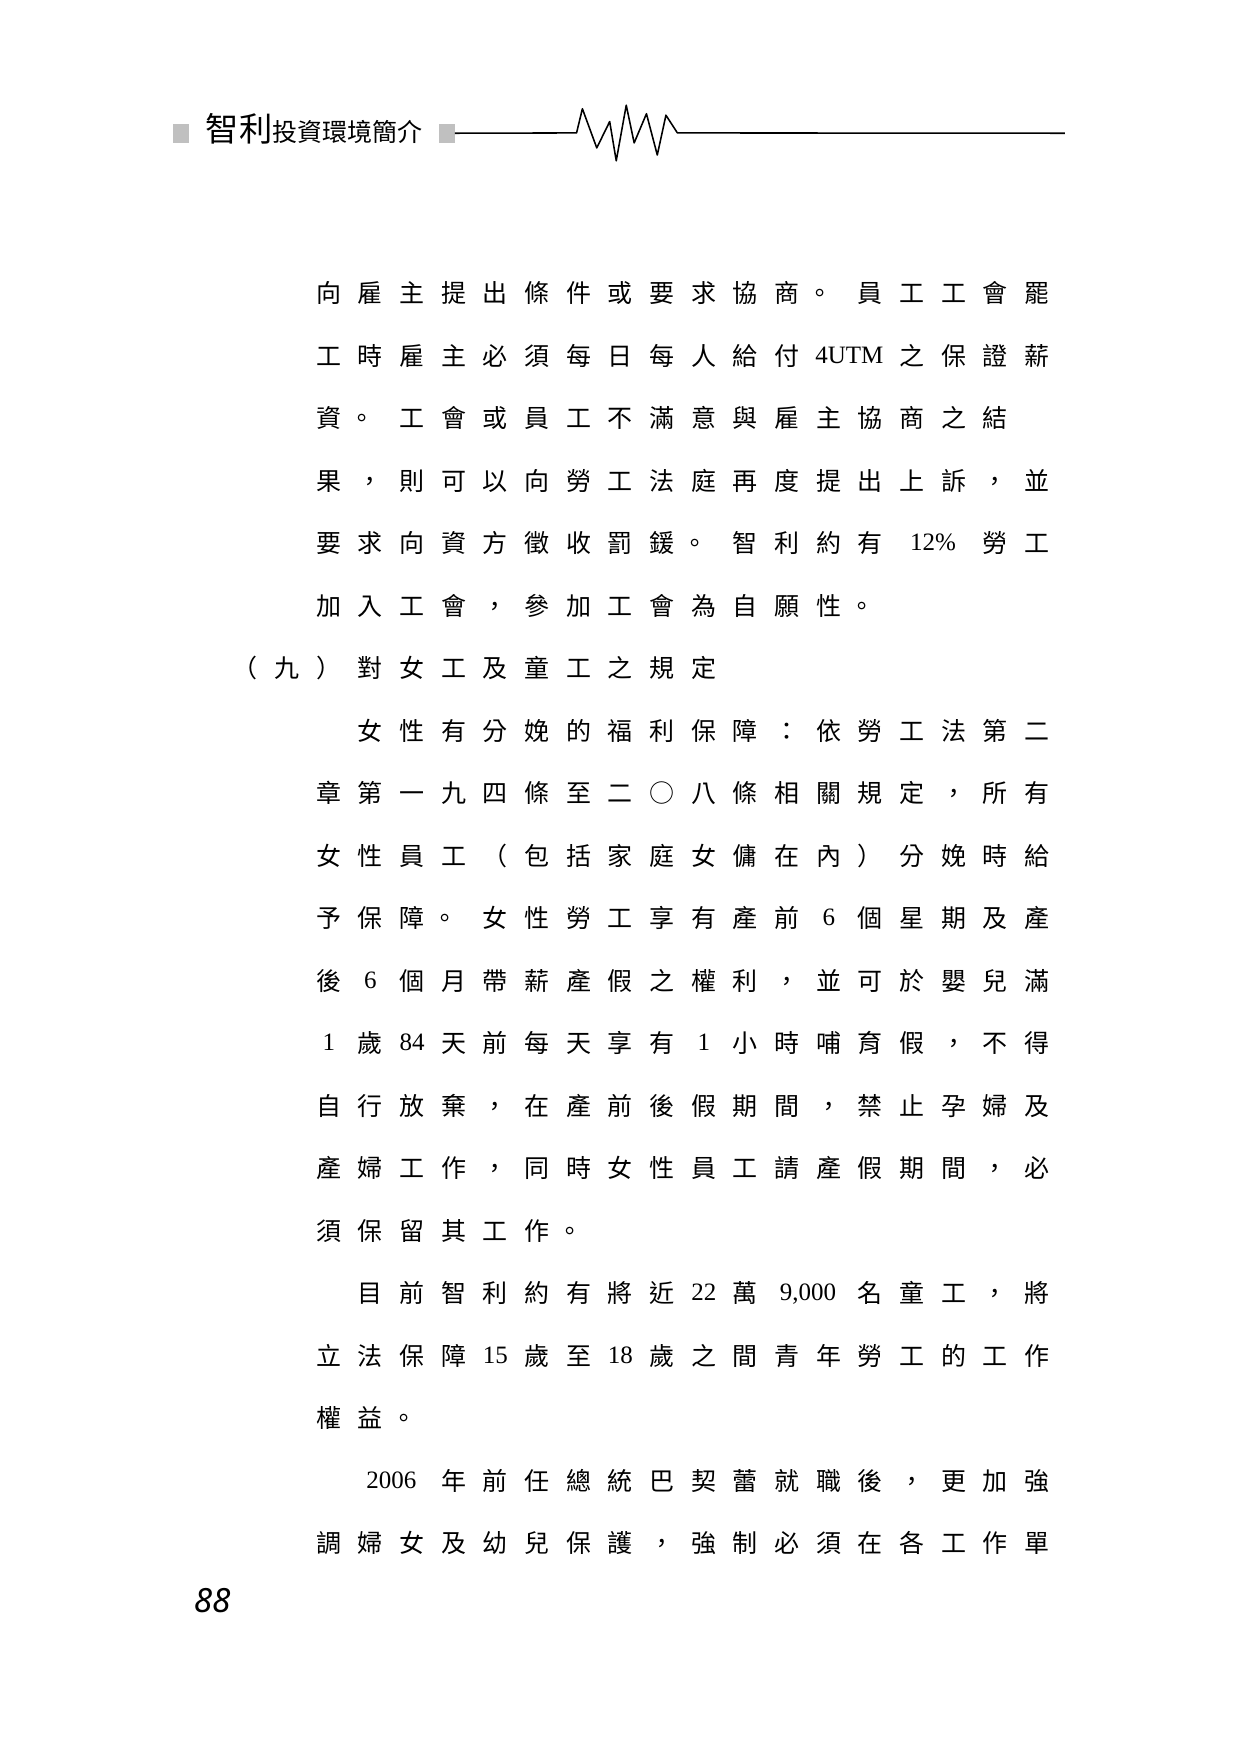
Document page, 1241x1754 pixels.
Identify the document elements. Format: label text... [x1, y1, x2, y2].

text （九）對女工及童工之規定 [207, 625, 1058, 688]
text 2006年前任總統巴契蕾就職後，更加強調婦女及幼兒保護，強制必須在各工作單 [281, 1438, 1058, 1563]
text 女性有分娩的福利保障：依勞工法第二章第一九四條至二○八條相關規定，所有女性員工（包括家庭女傭在內）分娩時給予保障。女性勞工享有產前6個星期及產後6個月帶薪產假之權利，並可於嬰兒滿1歲84天前每天享有1小時哺育假，不得自行放棄，在產前後假期間，禁止孕婦及產婦工作，同時女性員工請產假期間，必須保留其工作。 [281, 688, 1058, 1250]
text 向雇主提出條件或要求協商。員工工會罷工時雇主必須每日每人給付4UTM之保證薪資。工會或員工不滿意與雇主協商之結果，則可以向勞工法庭再度提出上訴，並要求向資方徵收罰鍰。智利約有12%勞工加入工會，參加工會為自願性。 [281, 250, 1058, 625]
text 目前智利約有將近22萬9,000名童工，將立法保障15歲至18歲之間青年勞工的工作權益。 [281, 1250, 1058, 1438]
